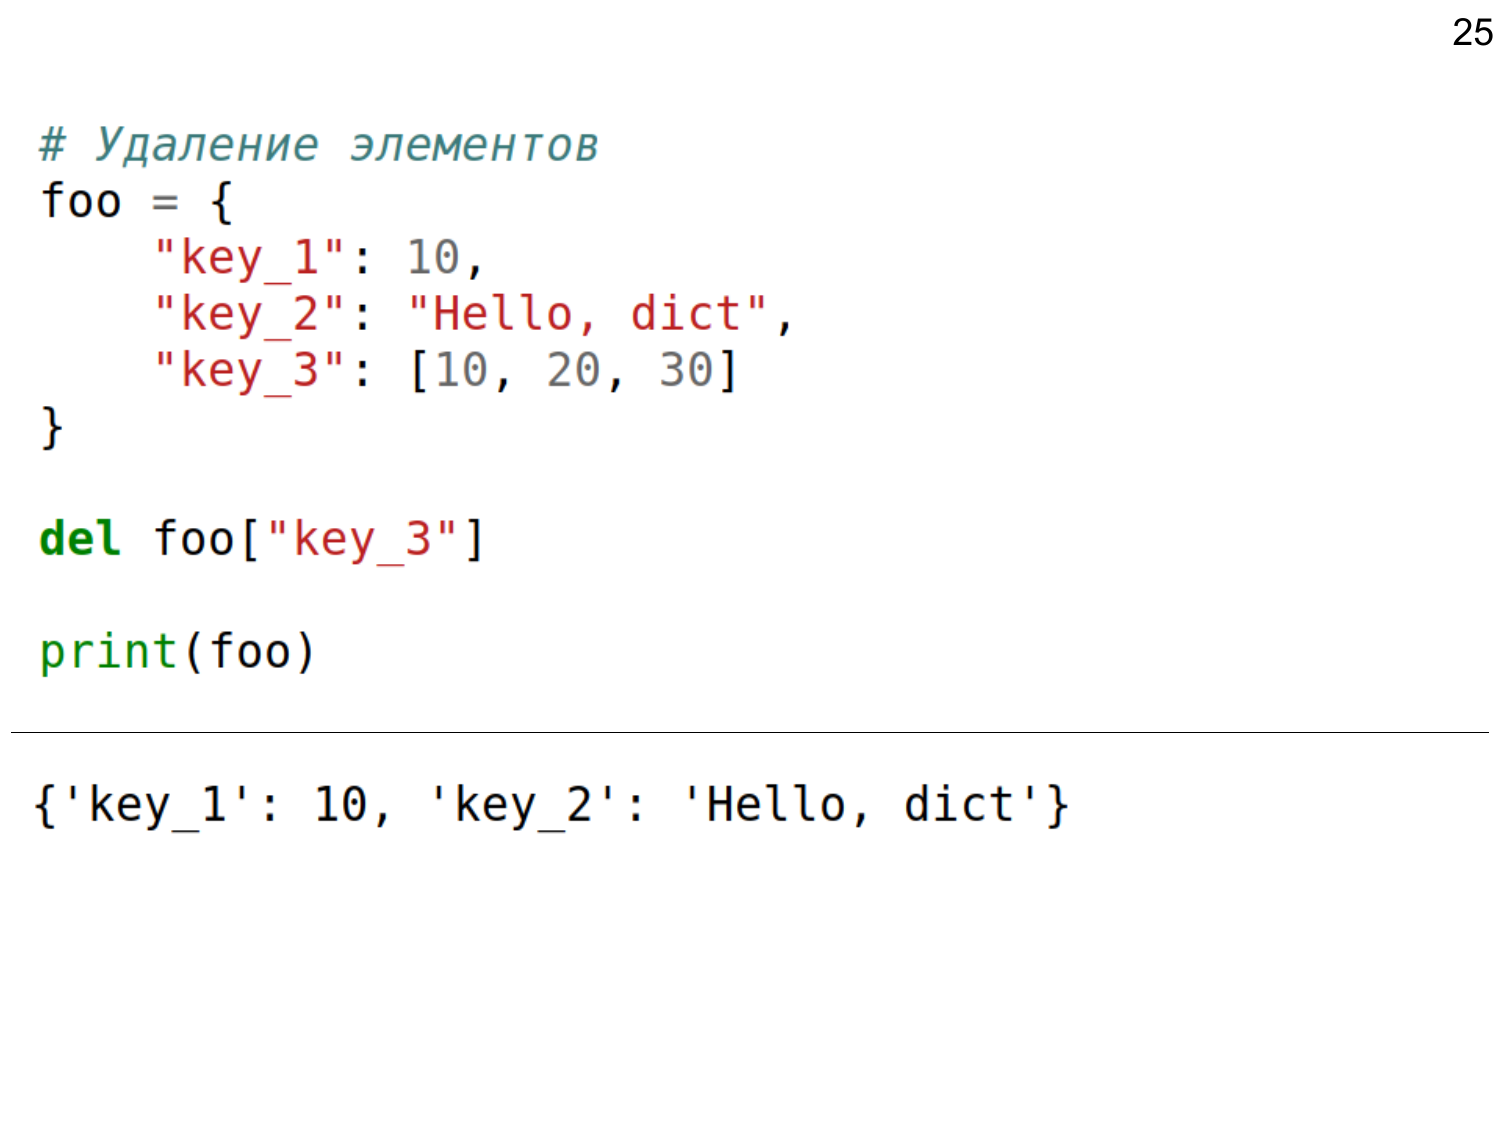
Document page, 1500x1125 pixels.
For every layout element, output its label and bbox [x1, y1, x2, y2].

picture [23, 767, 1077, 845]
picture [26, 111, 804, 686]
